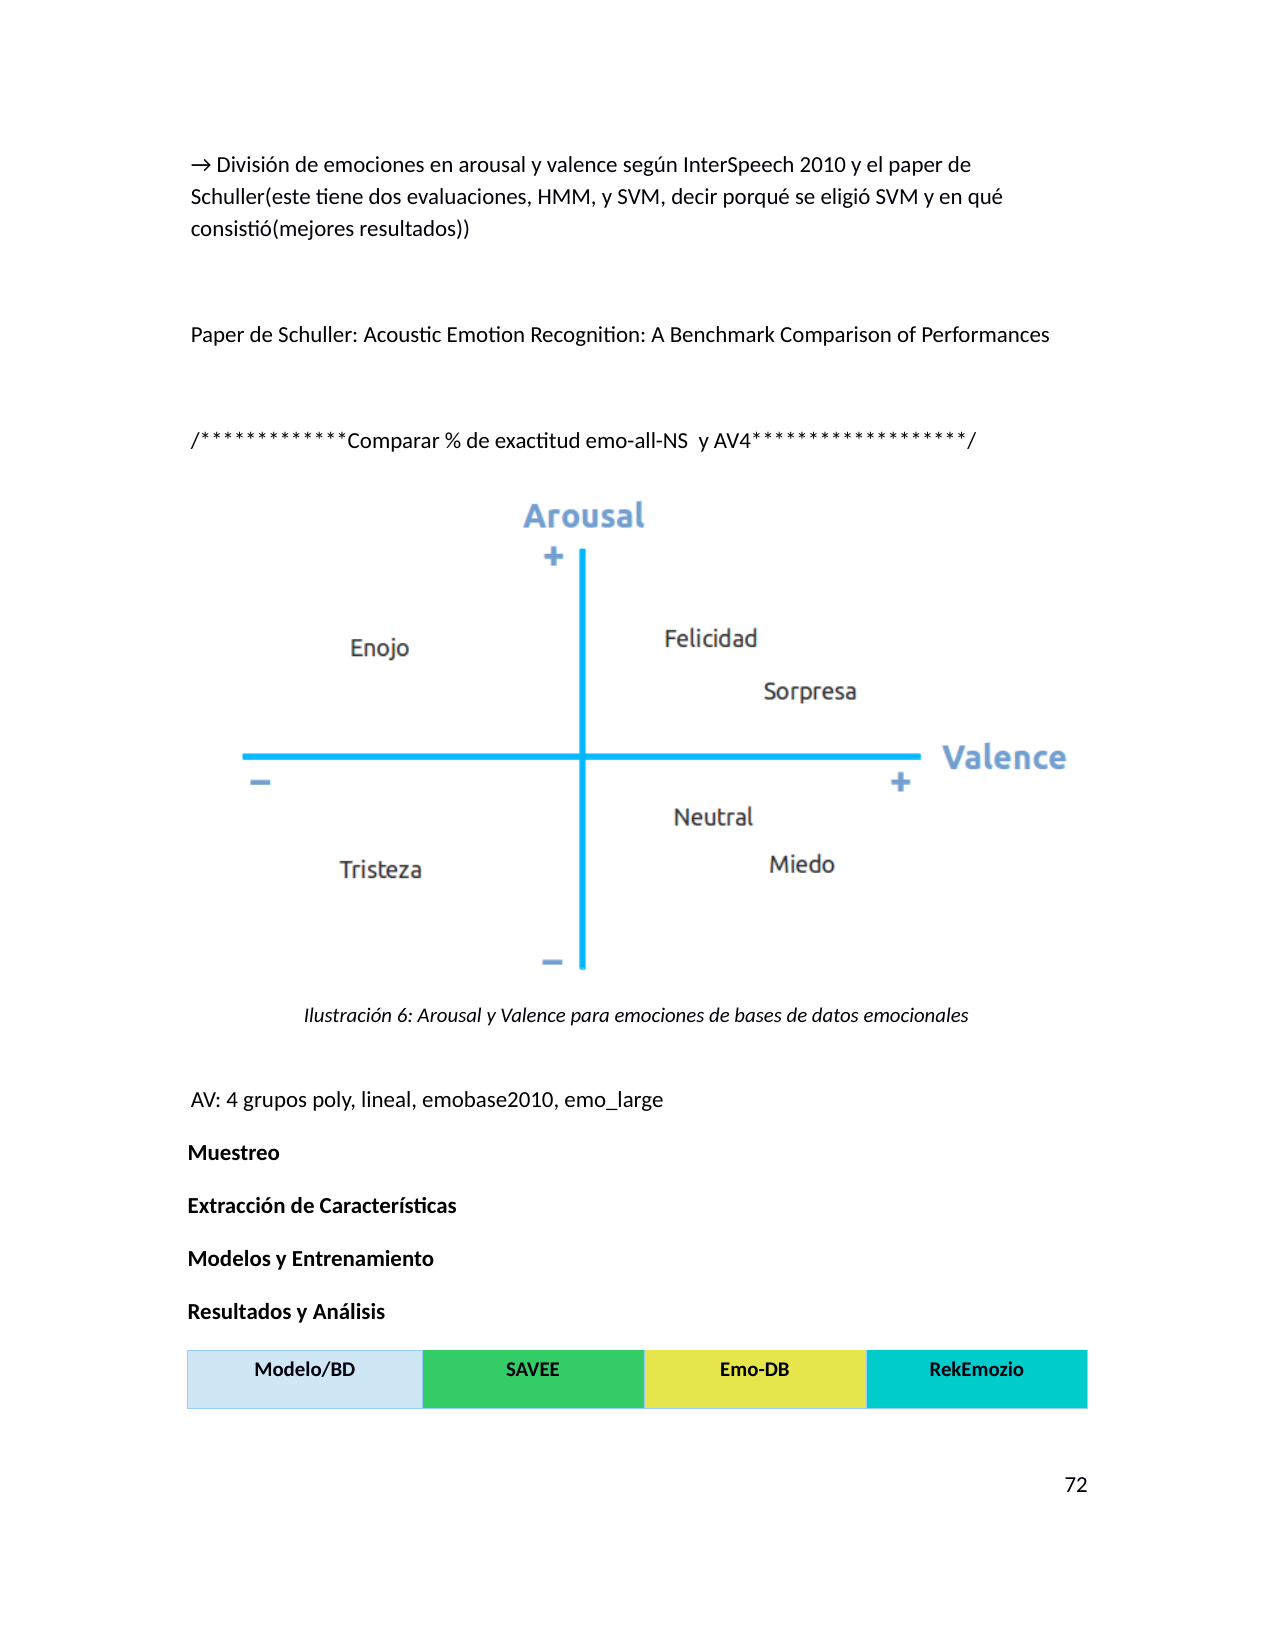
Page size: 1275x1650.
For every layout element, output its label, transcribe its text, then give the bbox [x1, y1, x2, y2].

table_header SAVEE [423, 1350, 644, 1408]
text AV: 4 grupos poly, lineal, emobase2010, emo_large [191, 1085, 1087, 1113]
table_header Modelo/BD [188, 1351, 422, 1408]
text Muestreo [187, 1138, 1087, 1166]
table_header RekEmozio [867, 1350, 1087, 1408]
text Modelos y Entrenamiento [187, 1244, 1087, 1272]
table_header Emo-DB [645, 1350, 866, 1408]
text Paper de Schuller: Acoustic Emotion Recognition: A Benchmark Comparison of Performances [191, 320, 1087, 348]
text Extracción de Características [187, 1191, 1087, 1219]
text → División de emociones en arousal y valence según InterSpeech 2010 y el paper de Schuller(este tiene dos evaluaciones, HMM, y SVM, decir porqué se eligió SVM y en qué consistió(mejores resultados)) [191, 150, 1087, 242]
text Resultados y Análisis [187, 1297, 1087, 1325]
picture [189, 492, 1086, 999]
text /*************Comparar % de exactitud emo-all-NS y AV4*******************/ [191, 426, 1087, 454]
text Ilustración 6: Arousal y Valence para emociones de bases de datos emocionales [189, 999, 1086, 1028]
